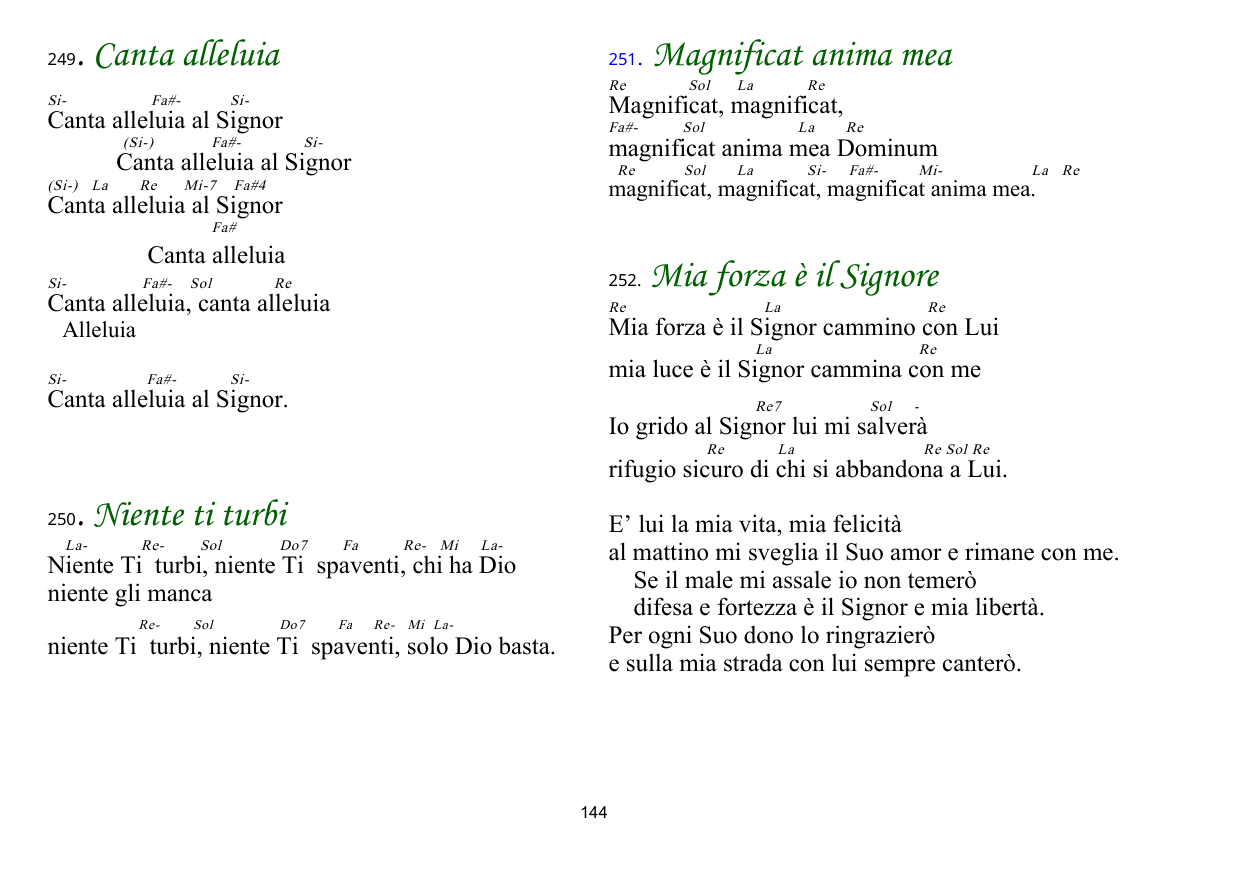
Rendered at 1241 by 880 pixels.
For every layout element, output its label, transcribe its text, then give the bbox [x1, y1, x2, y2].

subtitle 250. Niente ti turbi [47, 496, 579, 537]
text Fa#- Sol La Re [608, 119, 1146, 134]
text 251. Magnificat anima mea [608, 35, 1140, 76]
text Si- Fa#- Si- [47, 370, 579, 385]
text Per ogni Suo dono lo ringrazierò [608, 621, 1140, 649]
text Canta alleluia [47, 233, 579, 274]
text Re Sol La Re [608, 76, 1146, 91]
text Mia forza è il Signor cammino con Lui [608, 313, 1140, 340]
text (Si-) Fa#- Si- [47, 134, 579, 148]
text (Si-) La Re Mi-7 Fa#4 [47, 176, 579, 191]
text Re7 Sol - [608, 398, 1140, 412]
text e sulla mia strada con lui sempre canterò. [608, 649, 1140, 677]
text Io grido al Signor lui mi salverà [608, 412, 1140, 440]
text Canta alleluia al Signor [47, 106, 579, 134]
subtitle 249. Canta alleluia [47, 35, 579, 76]
subtitle Re- Sol Do7 Fa Re- Mi La- [47, 607, 579, 632]
subtitle Re Sol La Si- Fa#- Mi- La Re [608, 161, 1140, 176]
text Niente Ti turbi, niente Ti spaventi, chi ha Dio niente gli manca [47, 551, 579, 607]
text La Re [608, 340, 1140, 355]
text mia luce è il Signor cammina con me [608, 355, 1140, 383]
text La- Re- Sol Do7 Fa Re- Mi La- [47, 537, 579, 551]
subtitle Alleluia [62, 317, 579, 342]
subtitle magnificat, magnificat, magnificat anima mea. [608, 176, 1140, 202]
text Re La Re [608, 298, 1140, 313]
text Si- Fa#- Si- [47, 91, 579, 106]
text difesa e fortezza è il Signor e mia libertà. [608, 593, 1140, 621]
text E’ lui la mia vita, mia felicità [608, 510, 1140, 538]
text Canta alleluia al Signor. [47, 385, 579, 412]
text Re La Re Sol Re [608, 440, 1140, 455]
text Se il male mi assale io non temerò [608, 566, 1140, 593]
text Canta alleluia al Signor [47, 148, 579, 176]
text al mattino mi sveglia il Suo amor e rimane con me. [608, 538, 1140, 566]
text rifugio sicuro di chi si abbandona a Lui. [608, 455, 1140, 483]
text magnificat anima mea Dominum [608, 134, 1146, 161]
text Canta alleluia al Signor [47, 191, 579, 219]
text Magnificat, magnificat, [608, 91, 1146, 119]
text Canta alleluia, canta alleluia [47, 289, 579, 317]
text Si- Fa#- Sol Re [47, 274, 579, 289]
text niente Ti turbi, niente Ti spaventi, solo Dio basta. [47, 632, 579, 660]
text Fa# [47, 219, 579, 233]
text 252. Mia forza è il Signore [608, 257, 1140, 298]
